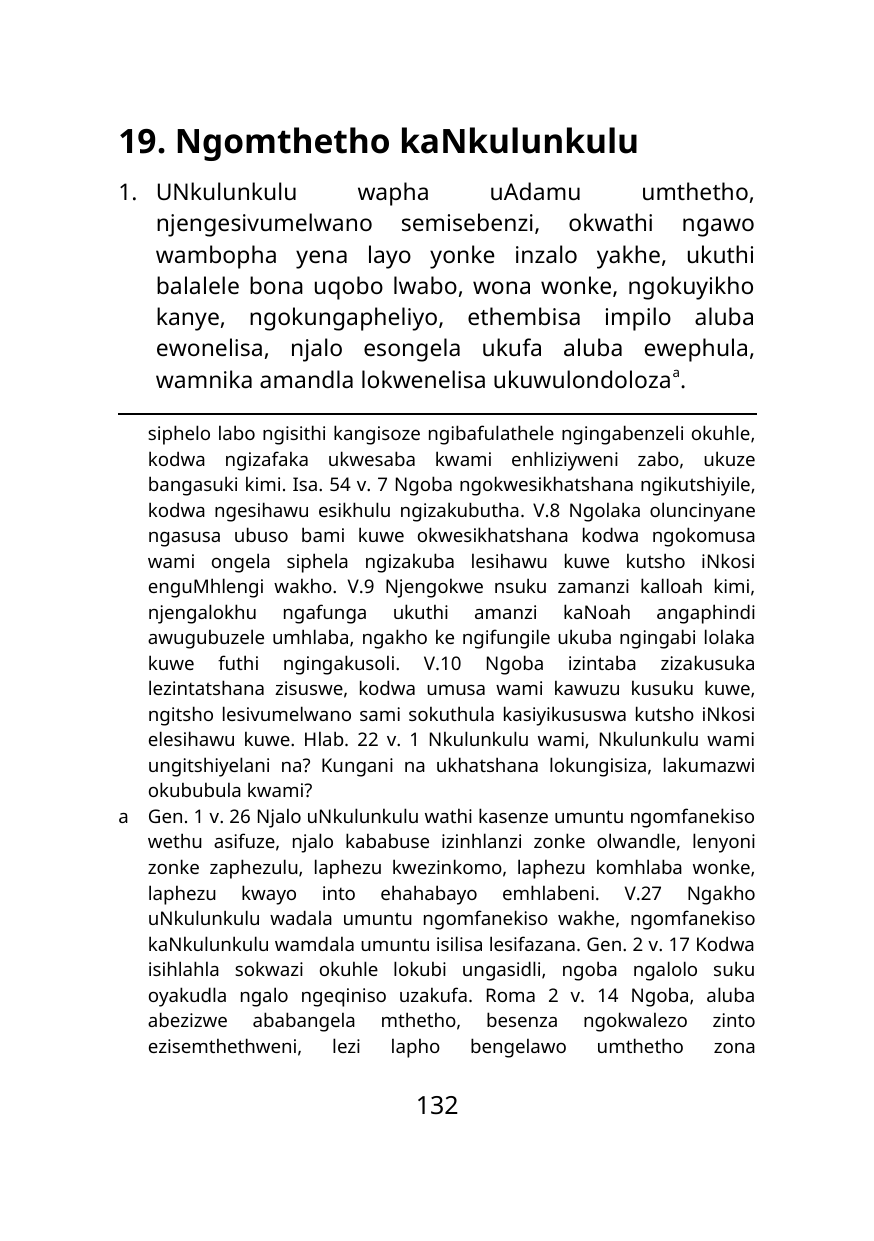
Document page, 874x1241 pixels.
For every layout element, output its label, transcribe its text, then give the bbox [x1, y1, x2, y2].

subtitle 19. Ngomthetho kaNkulunkulu [118, 118, 756, 164]
list siphelo labo ngisithi kangisoze ngibafulathele ngingabenzeli okuhle, kodwa ngizafaka ukwesaba kwami enhliziyweni zabo, ukuze bangasuki kimi. Isa. 54 v. 7 Ngoba ngokwesikhatshana ngikutshiyile, kodwa ngesihawu esikhulu ngizakubutha. V.8 Ngolaka oluncinyane ngasusa ubuso bami kuwe okwesikhatshana kodwa ngokomusa wami ongela siphela ngizakuba lesihawu kuwe kutsho iNkosi enguMhlengi wakho. V.9 Njengokwe nsuku zamanzi kalloah kimi, njengalokhu ngafunga ukuthi amanzi kaNoah angaphindi awugubuzele umhlaba, ngakho ke ngifungile ukuba ngingabi lolaka kuwe futhi ngingakusoli. V.10 Ngoba izintaba zizakusuka lezintatshana zisuswe, kodwa umusa wami kawuzu kusuku kuwe, ngitsho lesivumelwano sami sokuthula kasiyikususwa kutsho iNkosi elesihawu kuwe. Hlab. 22 v. 1 Nkulunkulu wami, Nkulunkulu wami ungitshiyelani na? Kungani na ukhatshana lokungisiza, lakumazwi okububula kwami? [118, 421, 756, 803]
list UNkulunkulu wapha uAdamu umthetho, njengesivumelwano semisebenzi, okwathi ngawo wambopha yena layo yonke inzalo yakhe, ukuthi balalele bona uqobo lwabo, wona wonke, ngokuyikho kanye, ngokungapheliyo, ethembisa impilo aluba ewonelisa, njalo esongela ukufa aluba ewephula, wamnika amandla lokwenelisa ukuwulondoloza. [118, 176, 756, 395]
list Gen. 1 v. 26 Njalo uNkulunkulu wathi kasenze umuntu ngomfanekiso wethu asifuze, njalo kababuse izinhlanzi zonke olwandle, lenyoni zonke zaphezulu, laphezu kwezinkomo, laphezu komhlaba wonke, laphezu kwayo into ehahabayo emhlabeni. V.27 Ngakho uNkulunkulu wadala umuntu ngomfanekiso wakhe, ngomfanekiso kaNkulunkulu wamdala umuntu isilisa lesifazana. Gen. 2 v. 17 Kodwa isihlahla sokwazi okuhle lokubi ungasidli, ngoba ngalolo suku oyakudla ngalo ngeqiniso uzakufa. Roma 2 v. 14 Ngoba, aluba abezizwe ababangela mthetho, besenza ngokwalezo zinto ezisemthethweni, lezi lapho bengelawo umthetho zona [118, 803, 756, 1058]
